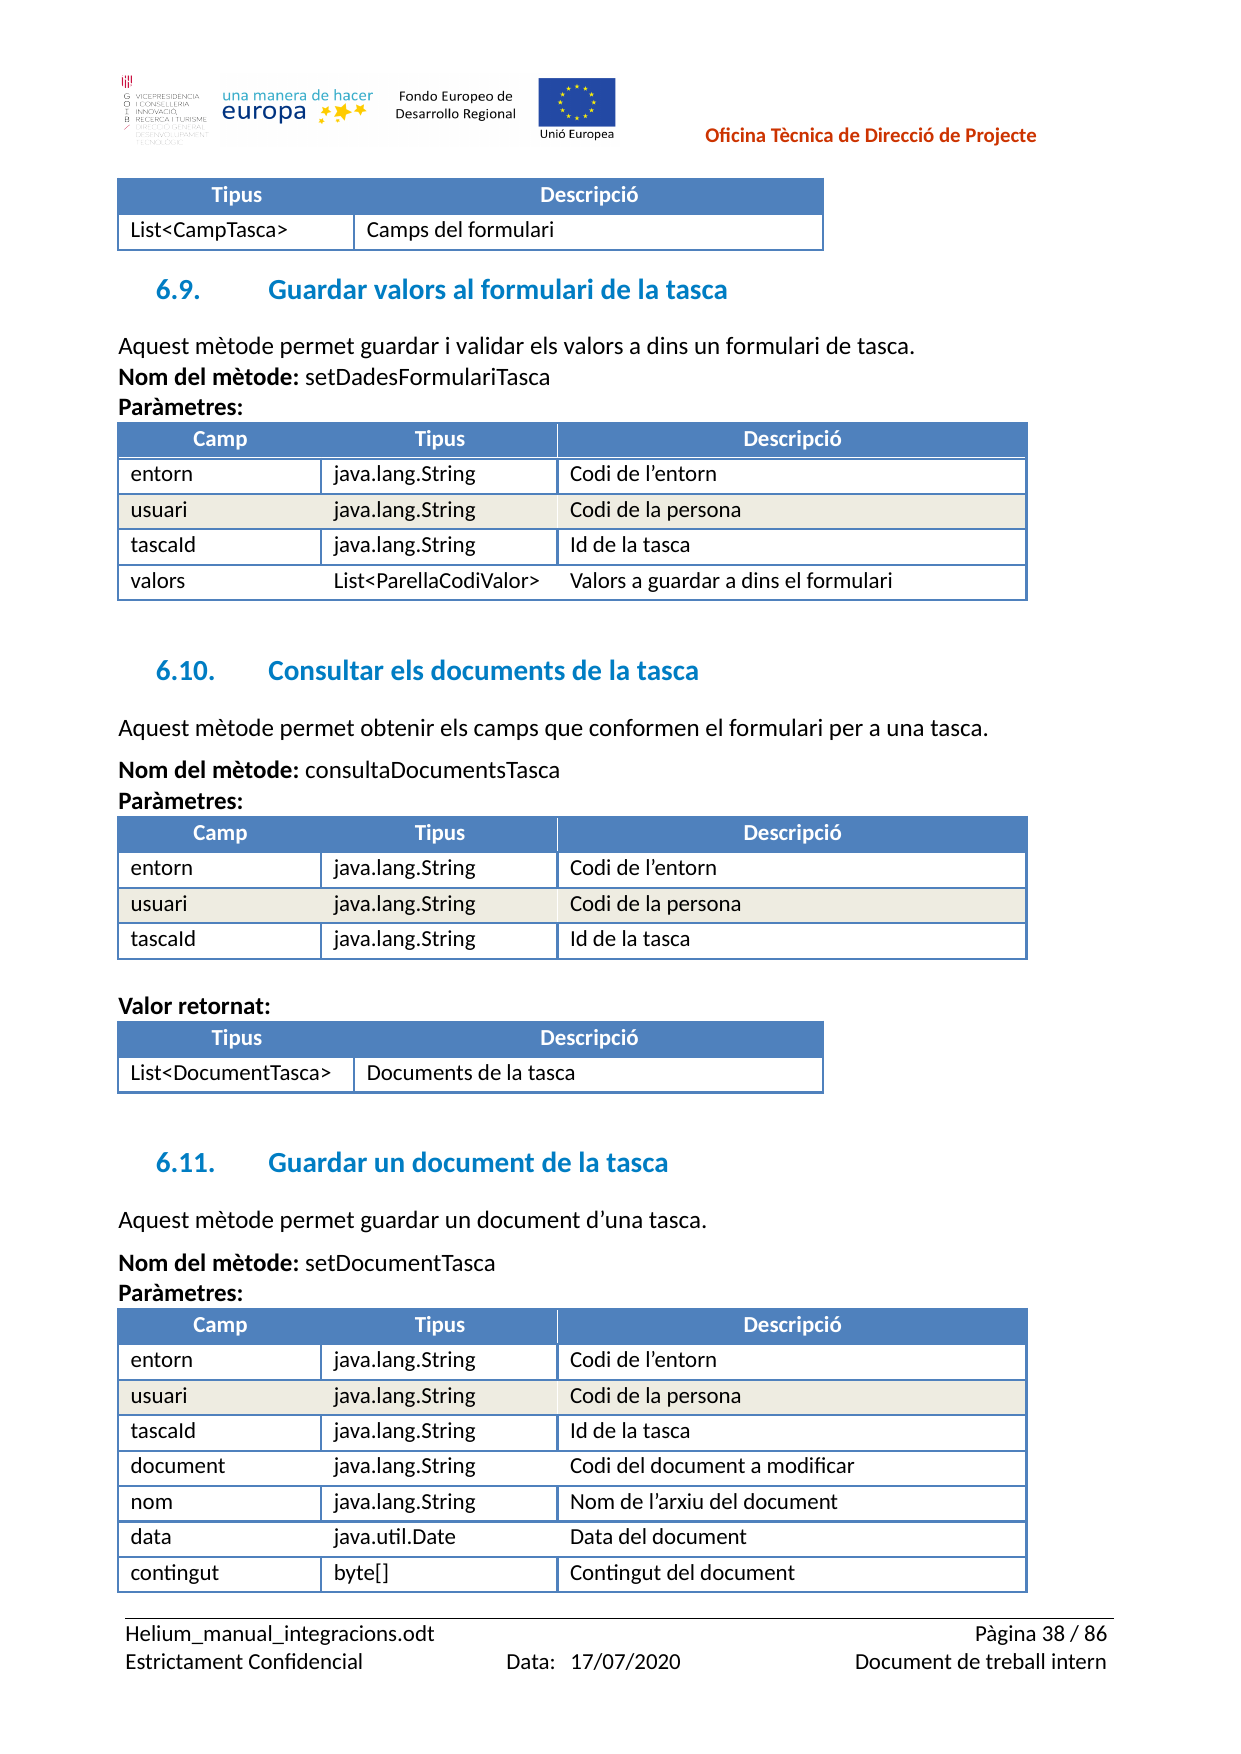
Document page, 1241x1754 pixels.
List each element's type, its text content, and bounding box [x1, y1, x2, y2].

table_cell Contingut del document [559, 1558, 1025, 1591]
table_cell Codi de l’entorn [559, 1345, 1025, 1379]
table_header Descripció [354, 180, 822, 213]
table_cell Camps del formulari [355, 215, 822, 248]
text Nom del mètode: consultaDocumentsTasca Paràmetres: [118, 755, 1122, 816]
table_cell entorn [119, 1345, 320, 1379]
table_cell Data del document [558, 1523, 1025, 1556]
table_header Descripció [558, 1310, 1025, 1343]
table_cell List<ParellaCodiValor> [321, 566, 557, 599]
table_header Camp [119, 424, 321, 457]
table_header Camp [119, 818, 321, 851]
table_cell java.lang.String [322, 853, 556, 887]
text Paràmetres: [118, 392, 1122, 422]
table_header Tipus [119, 180, 354, 213]
text Aquest mètode permet guardar un document d’una tasca. [118, 1204, 1122, 1234]
table_cell Valors a guardar a dins el formulari [558, 566, 1025, 599]
table_cell Codi de la persona [558, 1381, 1025, 1414]
table_header Tipus [119, 1023, 354, 1056]
table_cell java.lang.String [321, 889, 557, 922]
table_cell Documents de la tasca [355, 1058, 822, 1091]
table_cell Id de la tasca [559, 924, 1025, 957]
table_cell java.lang.String [322, 530, 556, 564]
table_header Tipus [321, 1310, 557, 1343]
table_cell entorn [119, 460, 320, 493]
table_header Descripció [558, 424, 1025, 457]
table_header Camp [119, 1310, 321, 1343]
table_cell Codi de l’entorn [559, 853, 1025, 887]
subtitle Guardar un document de la tasca [156, 1144, 1122, 1180]
table_cell usuari [119, 889, 321, 922]
table_cell Codi del document a modificar [558, 1452, 1025, 1485]
table_header Tipus [321, 424, 557, 457]
table_cell entorn [119, 853, 320, 887]
table_header Tipus [321, 818, 557, 851]
table_cell byte[] [322, 1558, 556, 1591]
subtitle Guardar valors al formulari de la tasca [156, 271, 1122, 307]
table_cell contingut [119, 1558, 320, 1591]
table_cell data [119, 1523, 321, 1556]
table_cell List<CampTasca> [119, 215, 353, 248]
table_cell Id de la tasca [559, 1416, 1025, 1449]
table_header Descripció [558, 818, 1025, 851]
table_cell Codi de l’entorn [559, 460, 1025, 493]
picture [219, 73, 621, 147]
table_cell usuari [119, 1381, 321, 1414]
text Nom del mètode: setDadesFormulariTasca [118, 361, 1122, 392]
table_cell java.lang.String [322, 1416, 556, 1449]
table_cell java.lang.String [321, 1452, 557, 1485]
table_cell Id de la tasca [559, 530, 1025, 564]
table_cell tascaId [119, 1416, 320, 1449]
subtitle Consultar els documents de la tasca [156, 652, 1122, 688]
table_cell document [119, 1452, 321, 1485]
table_cell tascaId [119, 924, 320, 957]
table_cell Codi de la persona [558, 495, 1025, 528]
text Aquest mètode permet obtenir els camps que conformen el formulari per a una tasca. [118, 712, 1122, 742]
text Nom del mètode: setDocumentTasca Paràmetres: [118, 1247, 1122, 1308]
table_cell nom [119, 1487, 320, 1520]
table_cell java.lang.String [322, 1487, 556, 1520]
table_cell Codi de la persona [558, 889, 1025, 922]
table_cell java.lang.String [322, 460, 556, 493]
table_cell List<DocumentTasca> [119, 1058, 353, 1091]
table_cell valors [119, 566, 321, 599]
table_cell java.lang.String [321, 495, 557, 528]
table_cell java.lang.String [322, 1345, 556, 1379]
table_cell java.util.Date [321, 1523, 557, 1556]
text Aquest mètode permet guardar i validar els valors a dins un formulari de tasca. [118, 331, 1122, 361]
table_cell Nom de l’arxiu del document [559, 1487, 1025, 1520]
table_cell tascaId [119, 530, 320, 564]
table_cell java.lang.String [321, 1381, 557, 1414]
picture [118, 73, 213, 147]
table_cell usuari [119, 495, 321, 528]
text Valor retornat: [118, 990, 1122, 1021]
table_header Descripció [354, 1023, 822, 1056]
table_cell java.lang.String [322, 924, 556, 957]
